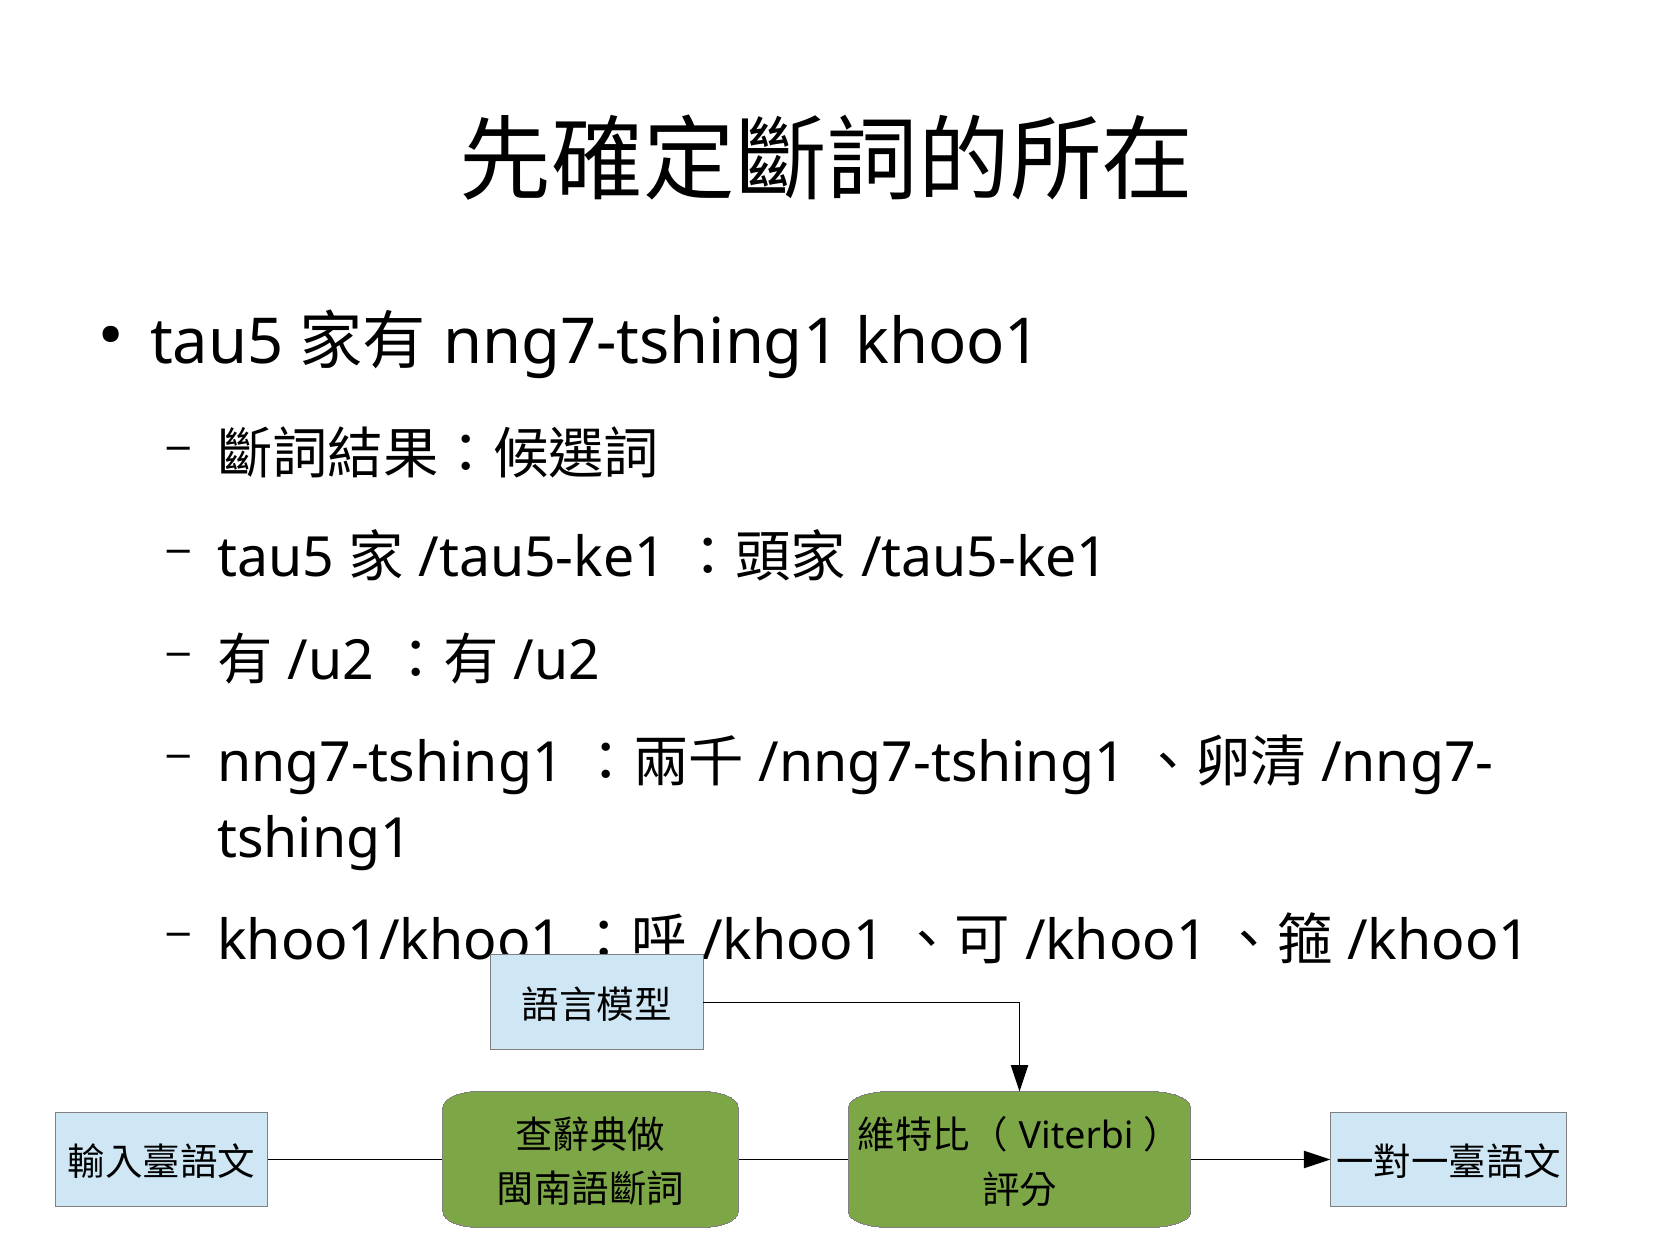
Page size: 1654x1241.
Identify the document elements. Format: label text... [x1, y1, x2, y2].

text_box 查辭典做 閩南語斷詞 [442, 1091, 739, 1228]
list tau5家有nng7-tshing1 khoo1 斷詞結果：候選詞 tau5家/tau5-ke1：頭家/tau5-ke1 有/u2：有/u2 nng7-tshing1：兩千/nng7-tshing1、卵清/nng7-tshing1 khoo1/khoo1：呼/khoo1、可/khoo1、箍/khoo1 [82, 290, 1538, 1010]
text_box 語言模型 [490, 954, 704, 1050]
text_box 維特比（Viterbi） 評分 [848, 1091, 1191, 1228]
title 先確定斷詞的所在 [82, 49, 1571, 257]
text_box 一對一臺語文 [1330, 1112, 1567, 1207]
text_box 輸入臺語文 [55, 1112, 268, 1207]
